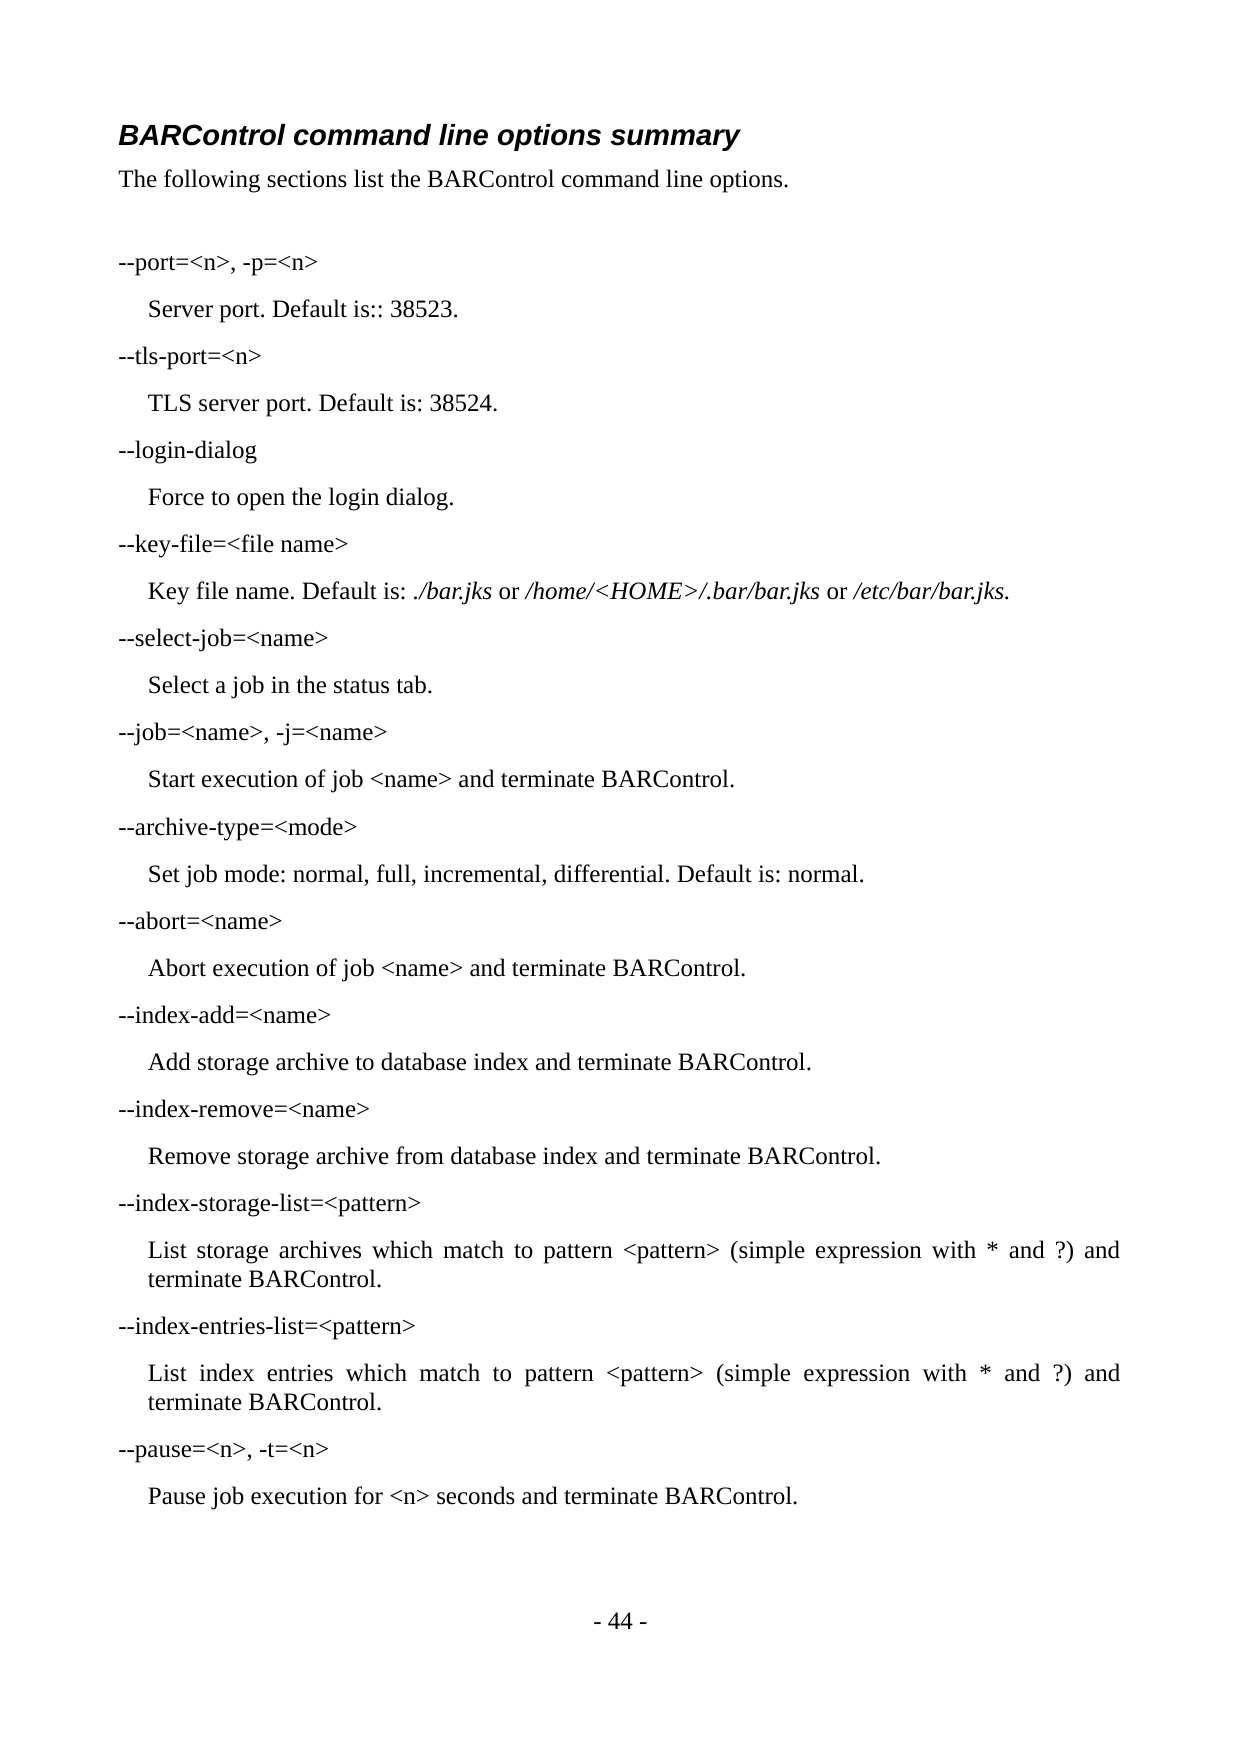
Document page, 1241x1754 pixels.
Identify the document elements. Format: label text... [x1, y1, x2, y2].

text Server port. Default is:: 38523. [148, 294, 1122, 322]
title --tls-port=<n> [118, 341, 1122, 369]
title --pause=<n>, -t=<n> [118, 1434, 1122, 1463]
text Select a job in the status tab. [148, 670, 1122, 699]
title --port=<n>, -p=<n> [118, 247, 1122, 275]
text Force to open the login dialog. [148, 482, 1122, 511]
text Add storage archive to database index and terminate BARControl. [148, 1047, 1122, 1076]
text List storage archives which match to pattern <pattern> (simple expression with * and ?) and terminate BARControl. [148, 1235, 1122, 1293]
title --login-dialog [118, 435, 1122, 464]
title --job=<name>, -j=<name> [118, 717, 1122, 746]
text Remove storage archive from database index and terminate BARControl. [148, 1141, 1122, 1170]
text The following sections list the BARControl command line options. [118, 164, 1122, 193]
title --index-entries-list=<pattern> [118, 1311, 1122, 1340]
subtitle BARControl command line options summary [118, 118, 1122, 152]
title --archive-type=<mode> [118, 812, 1122, 840]
title --select-job=<name> [118, 623, 1122, 652]
text List index entries which match to pattern <pattern> (simple expression with * and ?) and terminate BARControl. [148, 1358, 1122, 1416]
text Start execution of job <name> and terminate BARControl. [148, 764, 1122, 793]
title --abort=<name> [118, 906, 1122, 934]
text TLS server port. Default is: 38524. [148, 388, 1122, 417]
text Set job mode: normal, full, incremental, differential. Default is: normal. [148, 859, 1122, 887]
text Key file name. Default is: ./bar.jks or /home/<HOME>/.bar/bar.jks or /etc/bar/bar.jks. [148, 576, 1122, 605]
title --index-remove=<name> [118, 1094, 1122, 1123]
title --key-file=<file name> [118, 529, 1122, 558]
title --index-add=<name> [118, 1000, 1122, 1029]
title --index-storage-list=<pattern> [118, 1188, 1122, 1217]
text Pause job execution for <n> seconds and terminate BARControl. [148, 1481, 1122, 1510]
text Abort execution of job <name> and terminate BARControl. [148, 953, 1122, 982]
